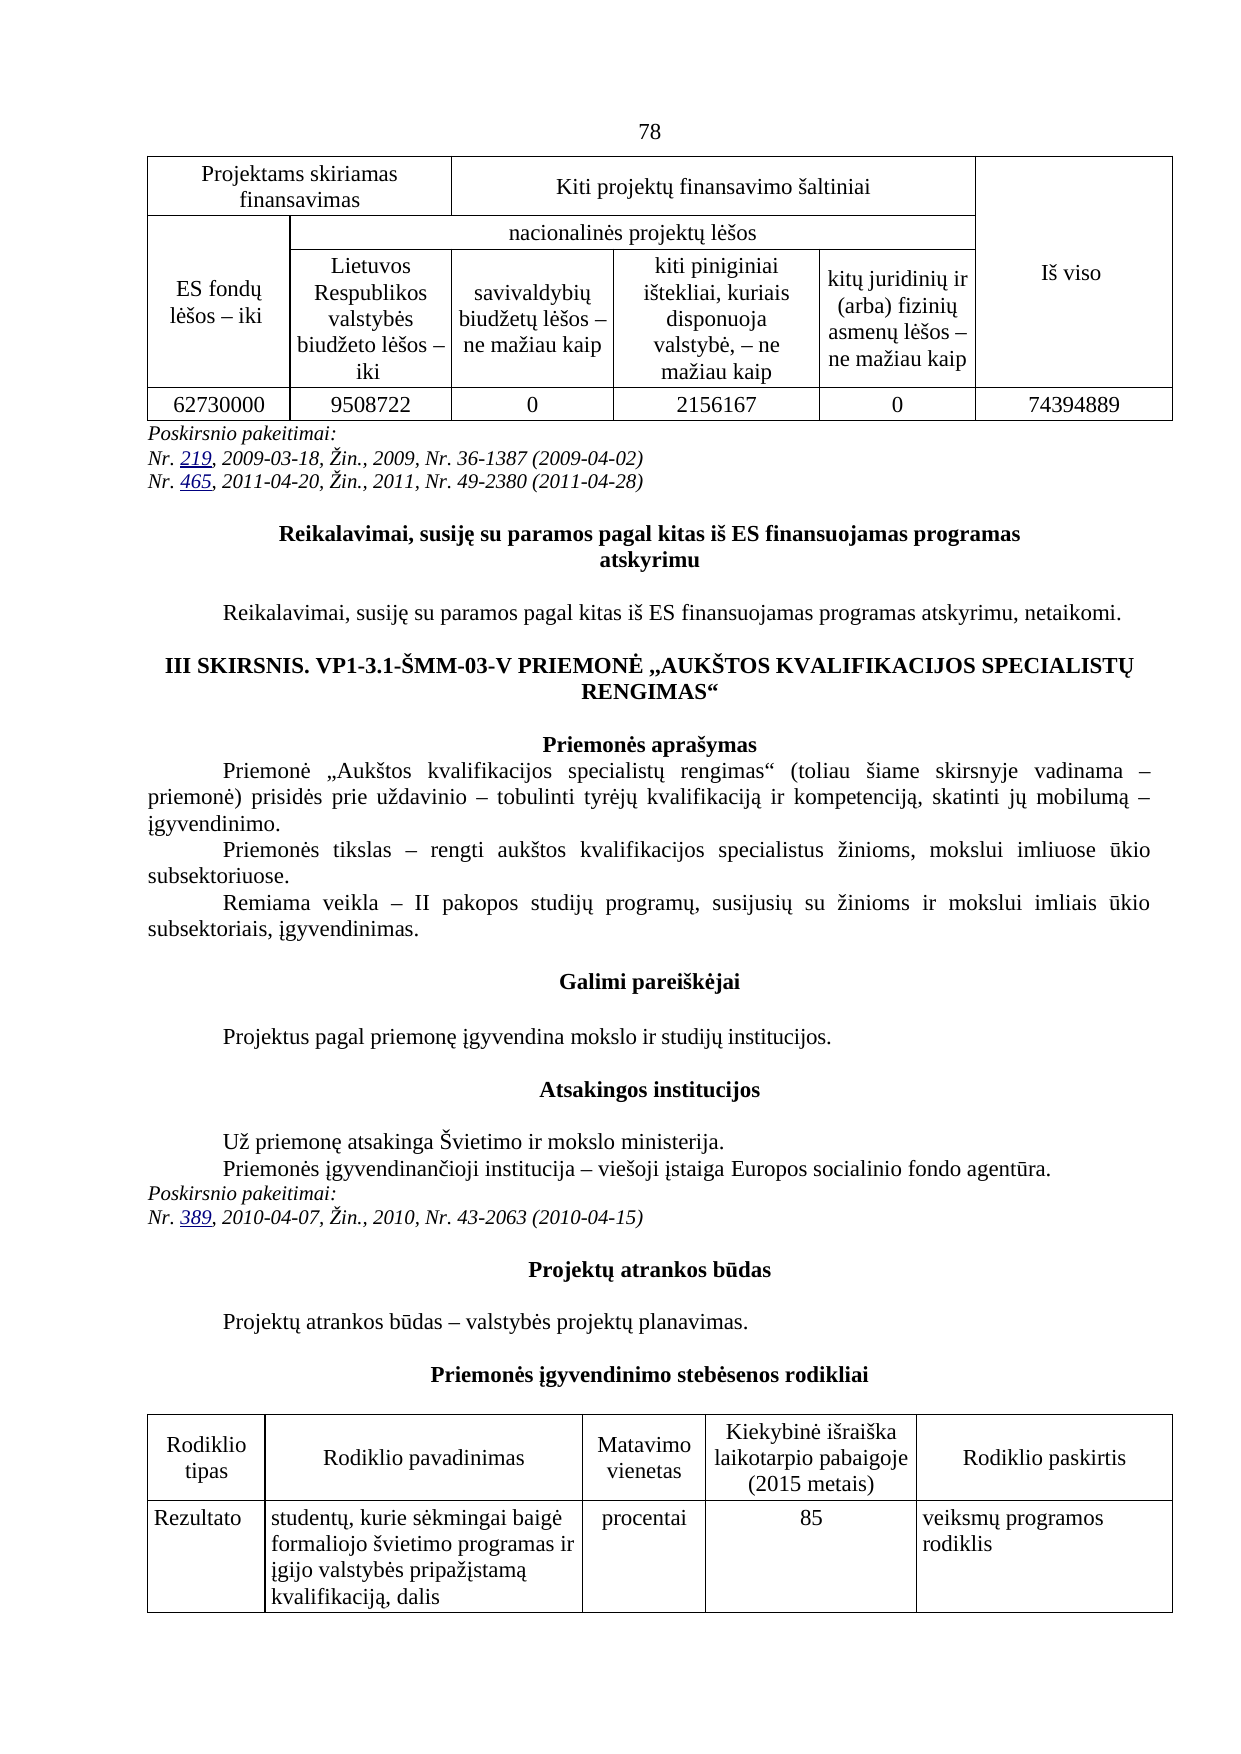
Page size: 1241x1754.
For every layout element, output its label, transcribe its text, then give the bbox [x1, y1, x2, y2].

text Projektų atrankos būdas [148, 1256, 1152, 1282]
text Priemonės aprašymas [148, 731, 1152, 757]
table_cell kiti piniginiai ištekliai, kuriais disponuoja valstybė, – ne mažiau kaip [614, 250, 819, 387]
table_cell 2156167 [614, 388, 819, 420]
table_cell veiksmų programos rodiklis [917, 1501, 1172, 1612]
table_cell 85 [706, 1501, 916, 1612]
table_header Kiekybinė išraiška laikotarpio pabaigoje (2015 metais) [706, 1415, 916, 1500]
table_cell nacionalinės projektų lėšos [291, 216, 975, 248]
text Reikalavimai, susiję su paramos pagal kitas iš ES finansuojamas programas atskyrimu [148, 520, 1152, 573]
text Priemonės tikslas – rengti aukštos kvalifikacijos specialistus žinioms, mokslui imliuose ūkio subsektoriuose. [148, 836, 1152, 889]
table_cell 62730000 [148, 388, 289, 420]
text Projektų atrankos būdas – valstybės projektų planavimas. [148, 1308, 1152, 1335]
table_header Rodiklio paskirtis [917, 1415, 1172, 1500]
table_cell 9508722 [291, 388, 451, 420]
text Priemonė „Aukštos kvalifikacijos specialistų rengimas“ (toliau šiame skirsnyje vadinama – priemonė) prisidės prie uždavinio – tobulinti tyrėjų kvalifikaciją ir kompetenciją, skatinti jų mobilumą – įgyvendinimo. [148, 757, 1152, 836]
table_cell 74394889 [976, 388, 1172, 420]
table_header Projektams skiriamas finansavimas [148, 157, 451, 215]
text Nr. 389, 2010-04-07, Žin., 2010, Nr. 43-2063 (2010-04-15) [148, 1205, 1152, 1229]
table_cell 0 [820, 388, 975, 420]
text Atsakingos institucijos [148, 1076, 1152, 1102]
table_cell savivaldybių biudžetų lėšos – ne mažiau kaip [452, 250, 613, 387]
table_cell kitų juridinių ir (arba) fizinių asmenų lėšos – ne mažiau kaip [820, 250, 975, 387]
text Projektus pagal priemonę įgyvendina mokslo ir studijų institucijos. [148, 1023, 1152, 1049]
text Priemonės įgyvendinimo stebėsenos rodikliai [148, 1361, 1152, 1387]
text Nr. 465, 2011-04-20, Žin., 2011, Nr. 49-2380 (2011-04-28) [148, 469, 1152, 493]
table_cell 0 [452, 388, 613, 420]
text Poskirsnio pakeitimai: [148, 1181, 1152, 1205]
table_cell procentai [583, 1501, 705, 1612]
table_cell Rezultato [148, 1501, 264, 1612]
text Už priemonę atsakinga Švietimo ir mokslo ministerija. [148, 1128, 1152, 1155]
text Galimi pareiškėjai [148, 968, 1152, 994]
table_cell studentų, kurie sėkmingai baigė formaliojo švietimo programas ir įgijo valstybės pripažįstamą kvalifikaciją, dalis [266, 1501, 582, 1612]
table_header Rodiklio tipas [148, 1415, 264, 1500]
subtitle III SKIRSNIS. VP1-3.1-ŠMM-03-V PRIEMONĖ ,,AUKŠTOS KVALIFIKACIJOS SPECIALISTŲ RENGIMAS“ [148, 652, 1152, 704]
table_cell ES fondų lėšos – iki [148, 216, 289, 387]
text Poskirsnio pakeitimai: [148, 421, 1152, 445]
table_header Matavimo vienetas [583, 1415, 705, 1500]
text Remiama veikla – II pakopos studijų programų, susijusių su žinioms ir mokslui imliais ūkio subsektoriais, įgyvendinimas. [148, 889, 1152, 942]
text Priemonės įgyvendinančioji institucija – viešoji įstaiga Europos socialinio fondo agentūra. [148, 1155, 1152, 1181]
table_cell Lietuvos Respublikos valstybės biudžeto lėšos – iki [291, 250, 451, 387]
table_header Iš viso [976, 157, 1172, 387]
text Reikalavimai, susiję su paramos pagal kitas iš ES finansuojamas programas atskyrimu, netaikomi. [148, 599, 1152, 625]
table_header Kiti projektų finansavimo šaltiniai [452, 157, 975, 215]
table_header Rodiklio pavadinimas [266, 1415, 582, 1500]
text Nr. 219, 2009-03-18, Žin., 2009, Nr. 36-1387 (2009-04-02) [148, 445, 1152, 469]
